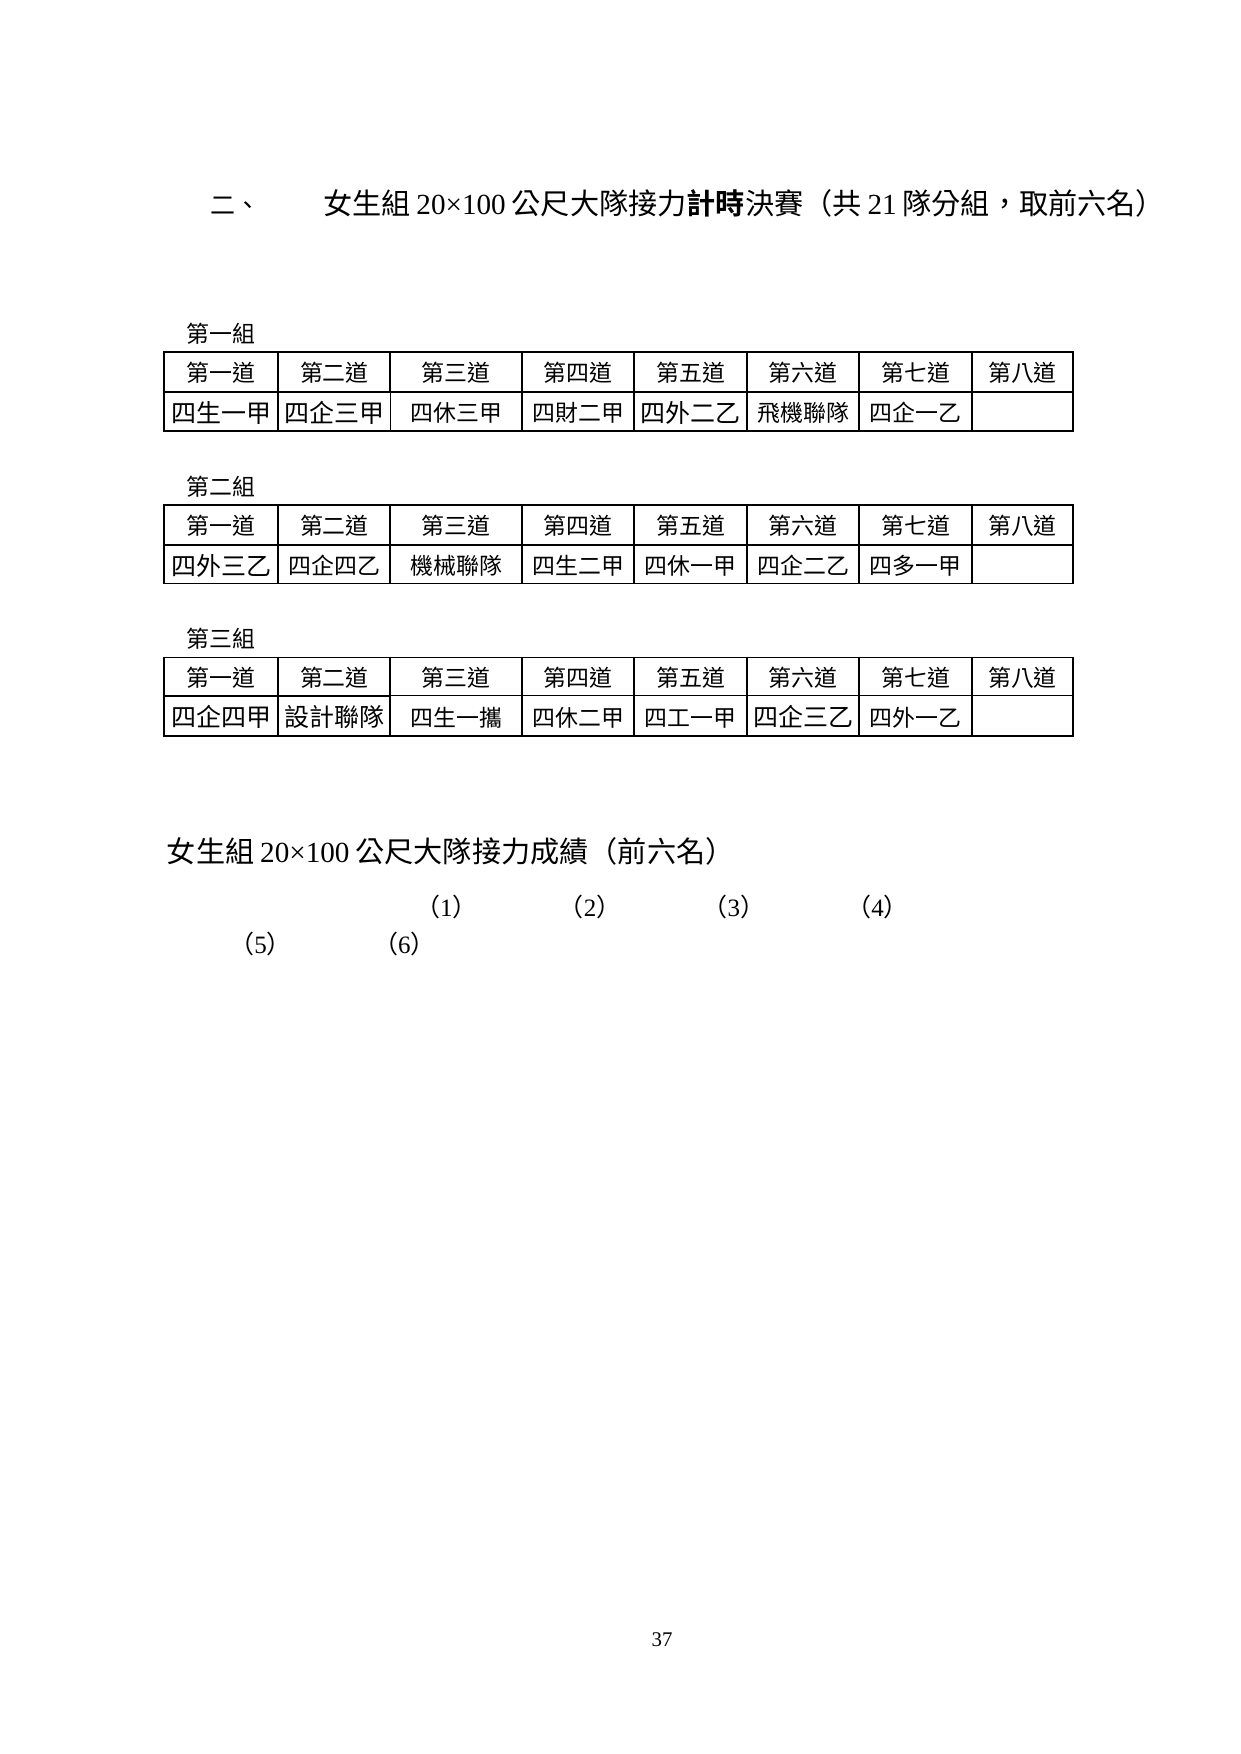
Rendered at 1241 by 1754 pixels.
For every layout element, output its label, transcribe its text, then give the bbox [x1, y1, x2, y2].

text （1） （2） （3） （4） [167, 887, 1157, 924]
table_cell 四生一攜 [391, 696, 521, 735]
table_cell 四企一乙 [860, 393, 971, 430]
table_header [859, 277, 972, 351]
table_cell 四休三甲 [391, 393, 521, 430]
table_cell 第二道 [279, 506, 389, 544]
table_cell 第六道 [748, 658, 858, 695]
table_cell 四企四乙 [279, 546, 389, 583]
table_cell 第八道 [973, 353, 1072, 391]
table_cell 四休一甲 [635, 546, 746, 583]
table_cell 第二道 [279, 658, 389, 695]
table_cell 第八道 [973, 506, 1072, 544]
text （5） （6） [167, 924, 1157, 962]
table_cell [390, 432, 522, 504]
table_cell 第四道 [523, 658, 633, 695]
table_cell 四休二甲 [523, 696, 633, 735]
table_cell 四企三乙 [748, 696, 858, 735]
table_cell [973, 696, 1072, 735]
table_cell 四財二甲 [523, 393, 633, 430]
table_cell 第三道 [391, 506, 521, 544]
table_cell [973, 393, 1072, 430]
table_cell 第六道 [748, 353, 858, 391]
table_cell 第一道 [165, 353, 277, 391]
table_header [522, 277, 634, 351]
table_cell 第五道 [635, 506, 746, 544]
table_cell 第二道 [279, 353, 389, 391]
table_header [634, 277, 747, 351]
text 女生組20×100公尺大隊接力成績（前六名） [167, 812, 1157, 887]
table_cell [278, 619, 1073, 657]
table_cell 第一道 [165, 658, 277, 695]
table_cell 設計聯隊 [279, 697, 389, 735]
table_cell 第三組 [164, 619, 278, 657]
table_cell [859, 432, 972, 504]
table_cell 四多一甲 [860, 546, 971, 583]
table_cell [747, 432, 859, 504]
table_cell 第六道 [748, 506, 858, 544]
table_cell 第四道 [523, 506, 633, 544]
table_cell 第四道 [523, 353, 633, 391]
table_cell 第七道 [860, 353, 971, 391]
table_cell [522, 432, 634, 504]
table_cell [164, 432, 278, 464]
table_cell 第七道 [860, 506, 971, 544]
table_cell 機械聯隊 [391, 546, 521, 583]
table_cell 四企四甲 [165, 697, 277, 735]
table_header [164, 277, 278, 311]
table_cell 四外三乙 [165, 546, 277, 583]
table_cell 四外二乙 [635, 393, 746, 430]
table_cell 第七道 [860, 658, 971, 695]
table_header [972, 277, 1073, 351]
table_cell 第一道 [165, 506, 277, 544]
table_header [390, 277, 522, 351]
table_cell 四企二乙 [748, 546, 858, 583]
table_cell 第三道 [391, 353, 521, 391]
table_cell 四工一甲 [635, 696, 746, 735]
table_cell 第五道 [635, 658, 746, 695]
table_cell 飛機聯隊 [748, 393, 858, 430]
table_cell 四外一乙 [860, 696, 971, 735]
table_cell 第三道 [391, 658, 521, 695]
table_cell 四生一甲 [165, 393, 277, 430]
table_cell [164, 584, 1073, 619]
table_cell 第二組 [164, 465, 278, 504]
table_cell 第五道 [635, 353, 746, 391]
table_header [747, 277, 859, 351]
table_header [278, 277, 390, 351]
table_cell 第八道 [973, 658, 1072, 695]
table_cell [634, 432, 747, 504]
table_cell 四企三甲 [279, 393, 390, 430]
table_cell 第一組 [164, 311, 278, 351]
table_cell [972, 432, 1073, 504]
list 女生組20×100公尺大隊接力計時決賽（共21隊分組，取前六名） [148, 164, 1208, 239]
table_cell [278, 432, 390, 504]
table_cell 四生二甲 [523, 546, 633, 583]
table_cell [973, 546, 1072, 583]
